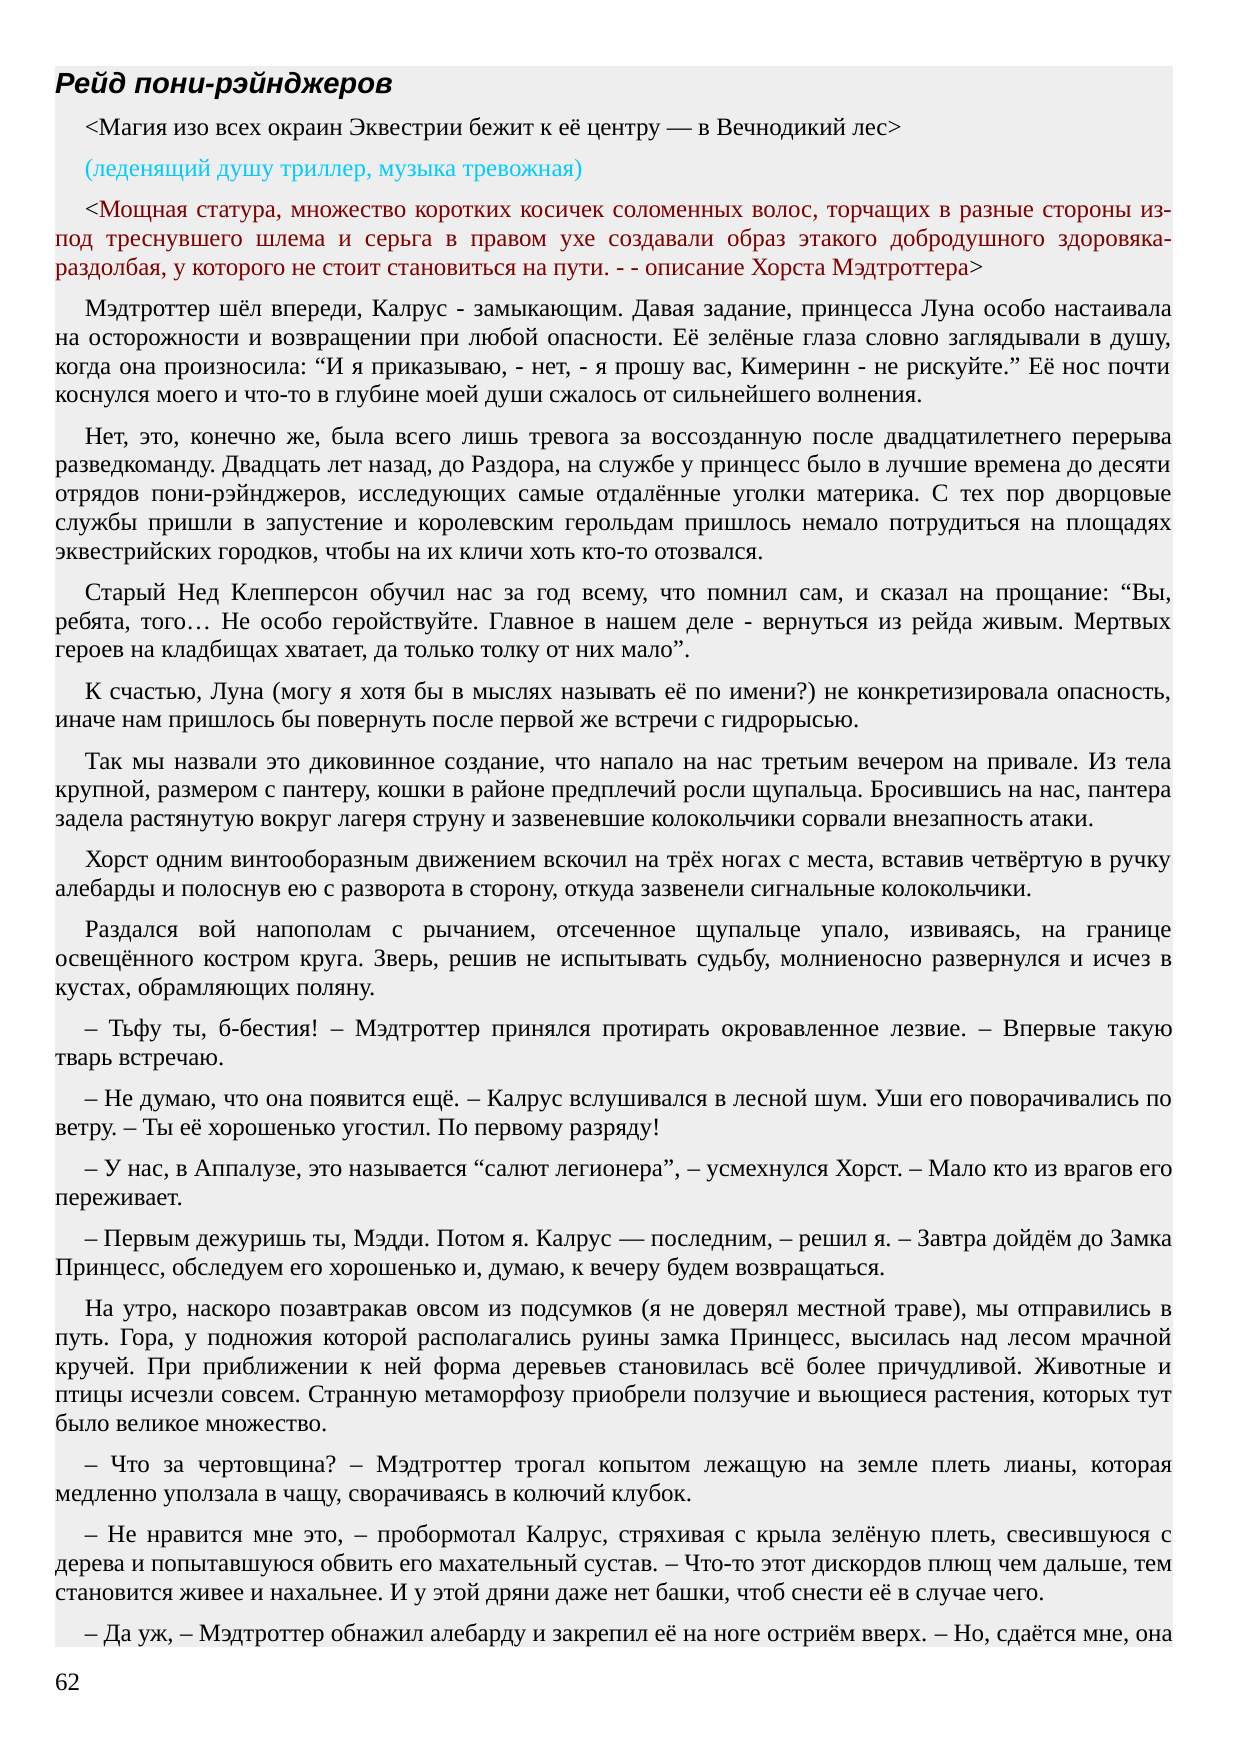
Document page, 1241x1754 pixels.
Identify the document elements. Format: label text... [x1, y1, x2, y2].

text <Магия изо всех окраин Эквестрии бежит к её центру — в Вечнодикий лес> [55, 112, 1173, 141]
text Хорст одним винтооборазным движением вскочил на трёх ногах с места, вставив четвёртую в ручку алебарды и полоснув ею с разворота в сторону, откуда зазвенели сигнальные колокольчики. [55, 844, 1173, 902]
text Нет, это, конечно же, была всего лишь тревога за воссозданную после двадцатилетнего перерыва разведкоманду. Двадцать лет назад, до Раздора, на службе у принцесс было в лучшие времена до десяти отрядов пони-рэйнджеров, исследующих самые отдалённые уголки материка. С тех пор дворцовые службы пришли в запустение и королевским герольдам пришлось немало потрудиться на площадях эквестрийских городков, чтобы на их кличи хоть кто-то отозвался. [55, 421, 1173, 564]
text – Не думаю, что она появится ещё. – Калрус вслушивался в лесной шум. Уши его поворачивались по ветру. – Ты её хорошенько угостил. По первому разряду! [55, 1083, 1173, 1141]
text Старый Нед Клепперсон обучил нас за год всему, что помнил сам, и сказал на прощание: “Вы, ребята, того… Не особо геройствуйте. Главное в нашем деле - вернуться из рейда живым. Мертвых героев на кладбищах хватает, да только толку от них мало”. [55, 577, 1173, 663]
subtitle Рейд пони-рэйнджеров [55, 66, 1173, 99]
text – Не нравится мне это, – пробормотал Калрус, стряхивая с крыла зелёную плеть, свесившуюся с дерева и попытавшуюся обвить его махательный сустав. – Что-то этот дискордов плющ чем дальше, тем становится живее и нахальнее. И у этой дряни даже нет башки, чтоб снести её в случае чего. [55, 1519, 1173, 1606]
text Мэдтроттер шёл впереди, Калрус - замыкающим. Давая задание, принцесса Луна особо настаивала на осторожности и возвращении при любой опасности. Её зелёные глаза словно заглядывали в душу, когда она произносила: “И я приказываю, - нет, - я прошу вас, Кимеринн - не рискуйте.” Её нос почти коснулся моего и что-то в глубине моей души сжалось от сильнейшего волнения. [55, 293, 1173, 408]
text – У нас, в Аппалузе, это называется “салют легионера”, – усмехнулся Хорст. – Мало кто из врагов его переживает. [55, 1153, 1173, 1211]
text К счастью, Луна (могу я хотя бы в мыслях называть её по имени?) не конкретизировала опасность, иначе нам пришлось бы повернуть после первой же встречи с гидрорысью. [55, 676, 1173, 733]
text Раздался вой напополам с рычанием, отсеченное щупальце упало, извиваясь, на границе освещённого костром круга. Зверь, решив не испытывать судьбу, молниеносно развернулся и исчез в кустах, обрамляющих поляну. [55, 914, 1173, 1001]
text (леденящий душу триллер, музыка тревожная) [55, 153, 1173, 182]
text – Первым дежуришь ты, Мэдди. Потом я. Калрус — последним, – решил я. – Завтра дойдём до Замка Принцесс, обследуем его хорошенько и, думаю, к вечеру будем возвращаться. [55, 1223, 1173, 1281]
text – Тьфу ты, б-бестия! – Мэдтроттер принялся протирать окровавленное лезвие. – Впервые такую тварь встречаю. [55, 1013, 1173, 1071]
text – Да уж, – Мэдтроттер обнажил алебарду и закрепил её на ноге остриём вверх. – Но, сдаётся мне, она [55, 1618, 1173, 1647]
text На утро, наскоро позавтракав овсом из подсумков (я не доверял местной траве), мы отправились в путь. Гора, у подножия которой располагались руины замка Принцесс, высилась над лесом мрачной кручей. При приближении к ней форма деревьев становилась всё более причудливой. Животные и птицы исчезли совсем. Странную метаморфозу приобрели ползучие и вьющиеся растения, которых тут было великое множество. [55, 1293, 1173, 1437]
text <Мощная статура, множество коротких косичек соломенных волос, торчащих в разные стороны из-под треснувшего шлема и серьга в правом ухе создавали образ этакого добродушного здоровяка-раздолбая, у которого не стоит становиться на пути. - - описание Хорста Мэдтроттера> [55, 194, 1173, 281]
text – Что за чертовщина? – Мэдтроттер трогал копытом лежащую на земле плеть лианы, которая медленно уползала в чащу, сворачиваясь в колючий клубок. [55, 1449, 1173, 1507]
text Так мы назвали это диковинное создание, что напало на нас третьим вечером на привале. Из тела крупной, размером с пантеру, кошки в районе предплечий росли щупальца. Бросившись на нас, пантера задела растянутую вокруг лагеря струну и зазвеневшие колокольчики сорвали внезапность атаки. [55, 746, 1173, 832]
